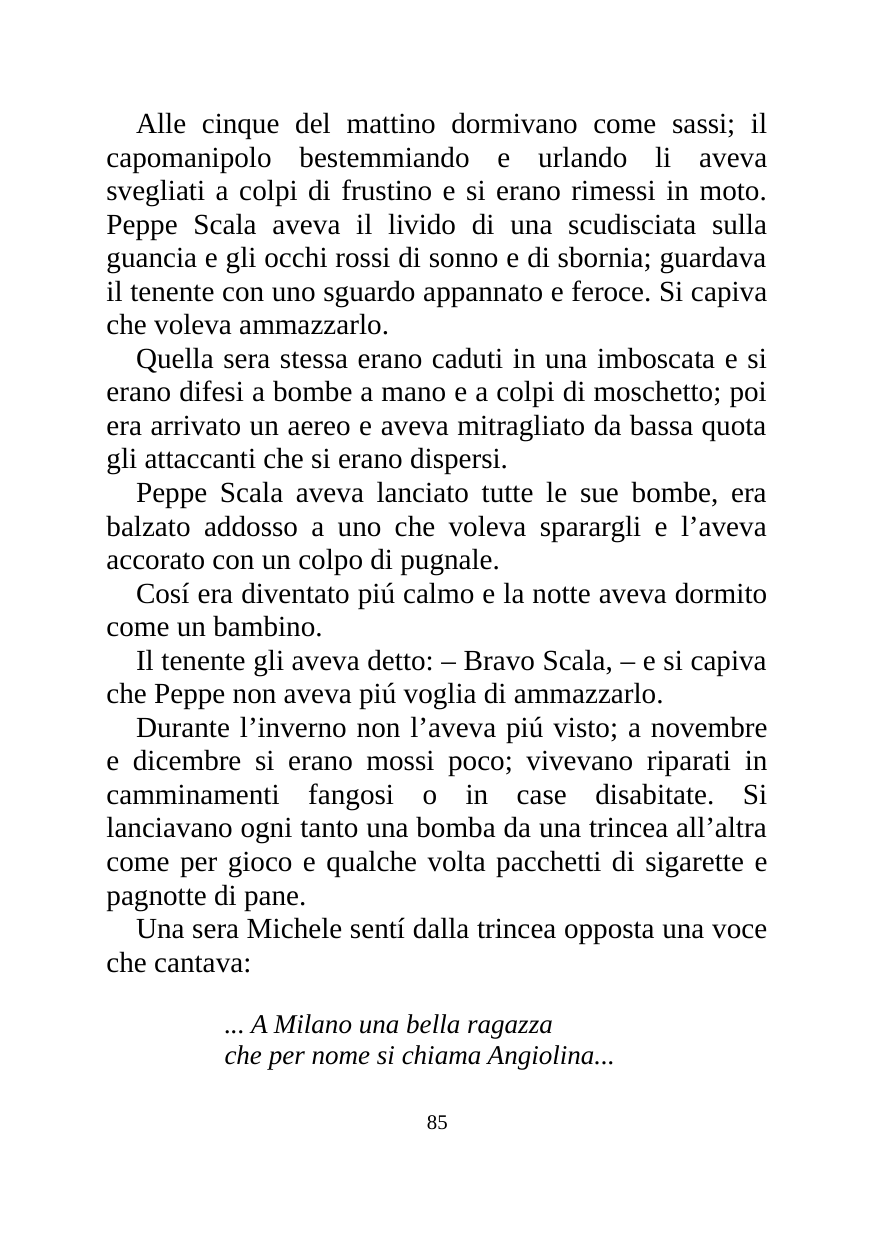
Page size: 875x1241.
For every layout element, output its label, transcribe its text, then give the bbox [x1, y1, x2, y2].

text Cosí era diventato piú calmo e la notte aveva dormito come un bambino. [106, 576, 768, 643]
text Una sera Michele sentí dalla trincea opposta una voce che cantava: [106, 911, 768, 978]
text Quella sera stessa erano caduti in una imboscata e si erano difesi a bombe a mano e a colpi di moschetto; poi era arrivato un aereo e aveva mitragliato da bassa quota gli attaccanti che si erano dispersi. [106, 341, 768, 475]
text Durante l’inverno non l’aveva piú visto; a novembre e dicembre si erano mossi poco; vivevano riparati in camminamenti fangosi o in case disabitate. Si lanciavano ogni tanto una bomba da una trincea all’altra come per gioco e qualche volta pacchetti di sigarette e pagnotte di pane. [106, 710, 768, 911]
text Il tenente gli aveva detto: – Bravo Scala, – e si capiva che Peppe non aveva piú voglia di ammazzarlo. [106, 643, 768, 710]
text ... A Milano una bella ragazza che per nome si chiama Angiolina... [224, 1008, 768, 1070]
text Peppe Scala aveva lanciato tutte le sue bombe, era balzato addosso a uno che voleva sparargli e l’aveva accorato con un colpo di pugnale. [106, 475, 768, 576]
text Alle cinque del mattino dormivano come sassi; il capomanipolo bestemmiando e urlando li aveva svegliati a colpi di frustino e si erano rimessi in moto. Peppe Scala aveva il livido di una scudisciata sulla guancia e gli occhi rossi di sonno e di sbornia; guardava il tenente con uno sguardo appannato e feroce. Si capiva che voleva ammazzarlo. [106, 106, 768, 341]
